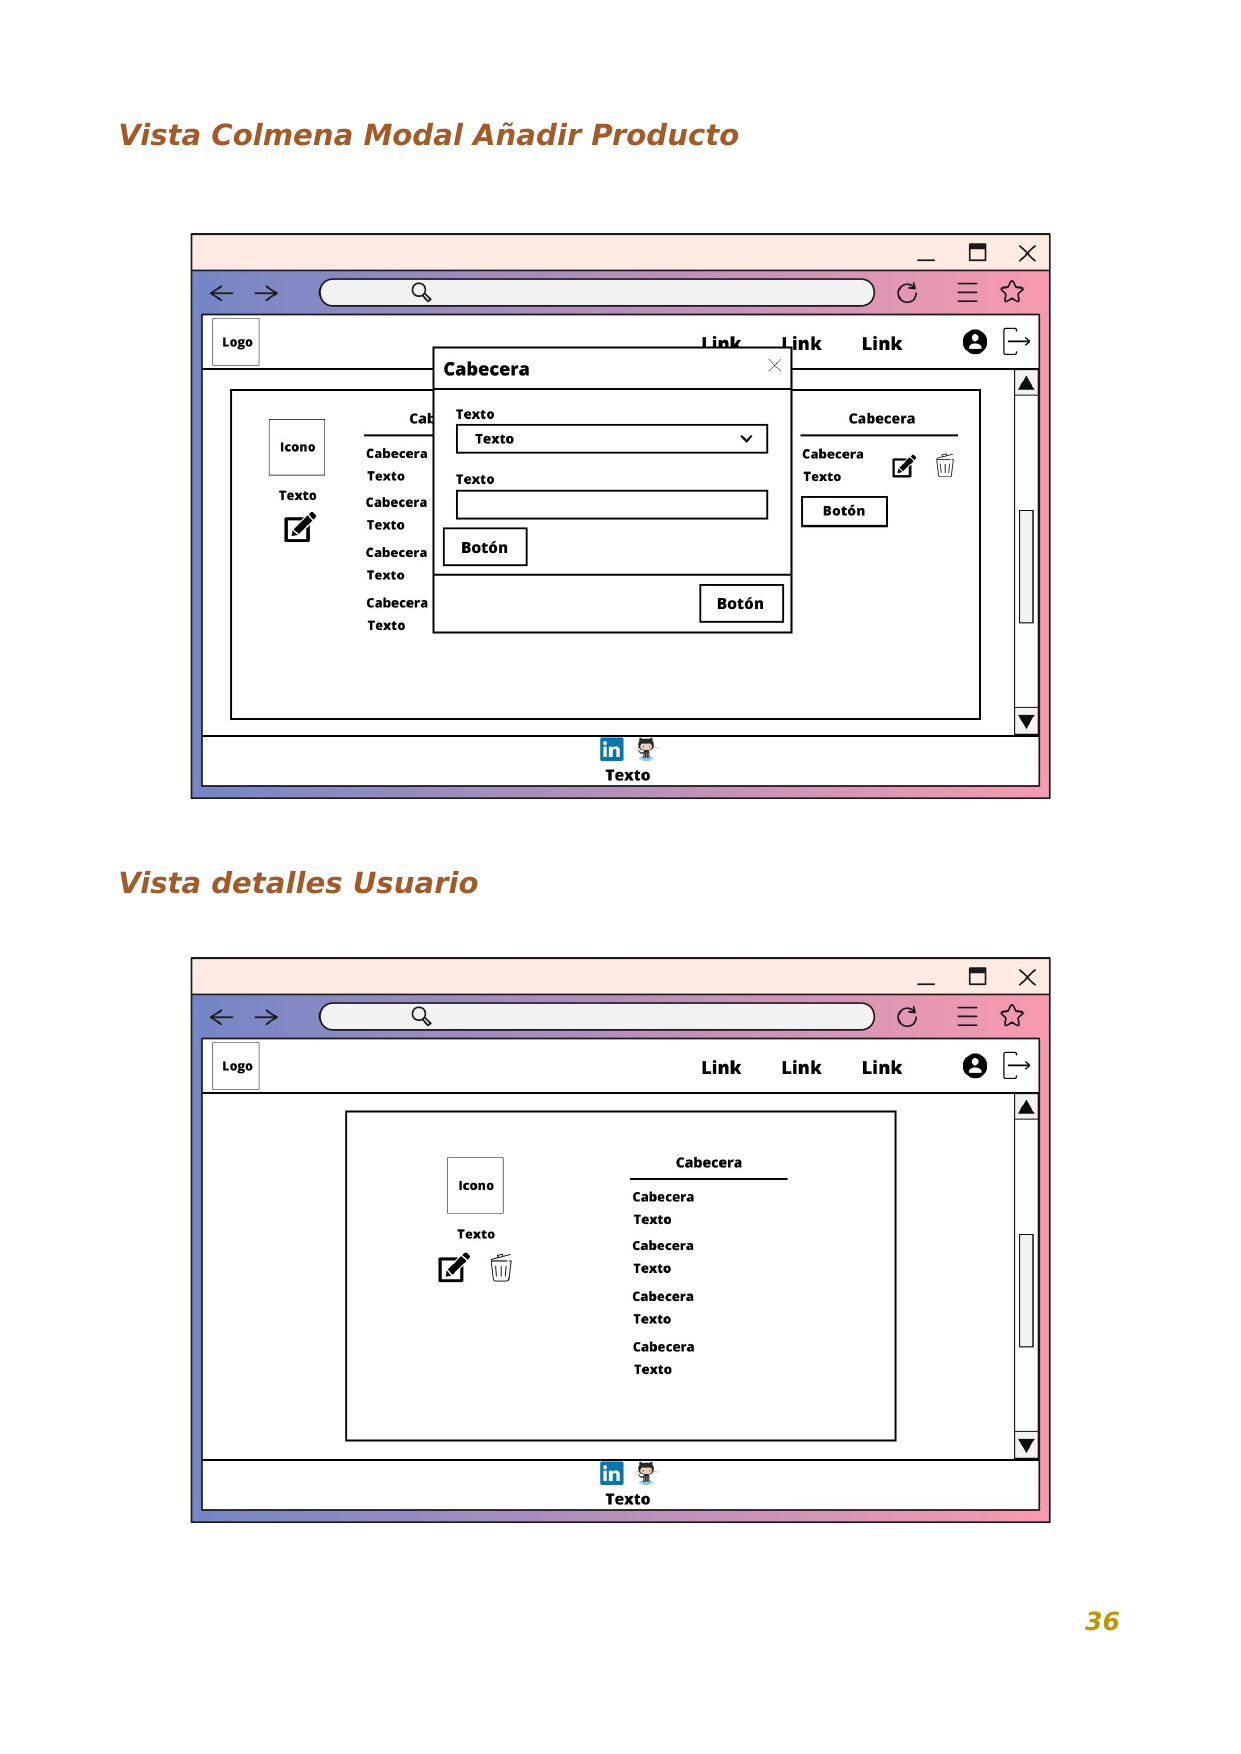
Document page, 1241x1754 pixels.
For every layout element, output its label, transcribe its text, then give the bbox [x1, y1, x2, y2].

picture [118, 957, 1123, 1523]
subtitle Vista detalles Usuario [118, 866, 1122, 900]
subtitle Vista Colmena Modal Añadir Producto [118, 118, 1122, 152]
picture [118, 233, 1123, 799]
